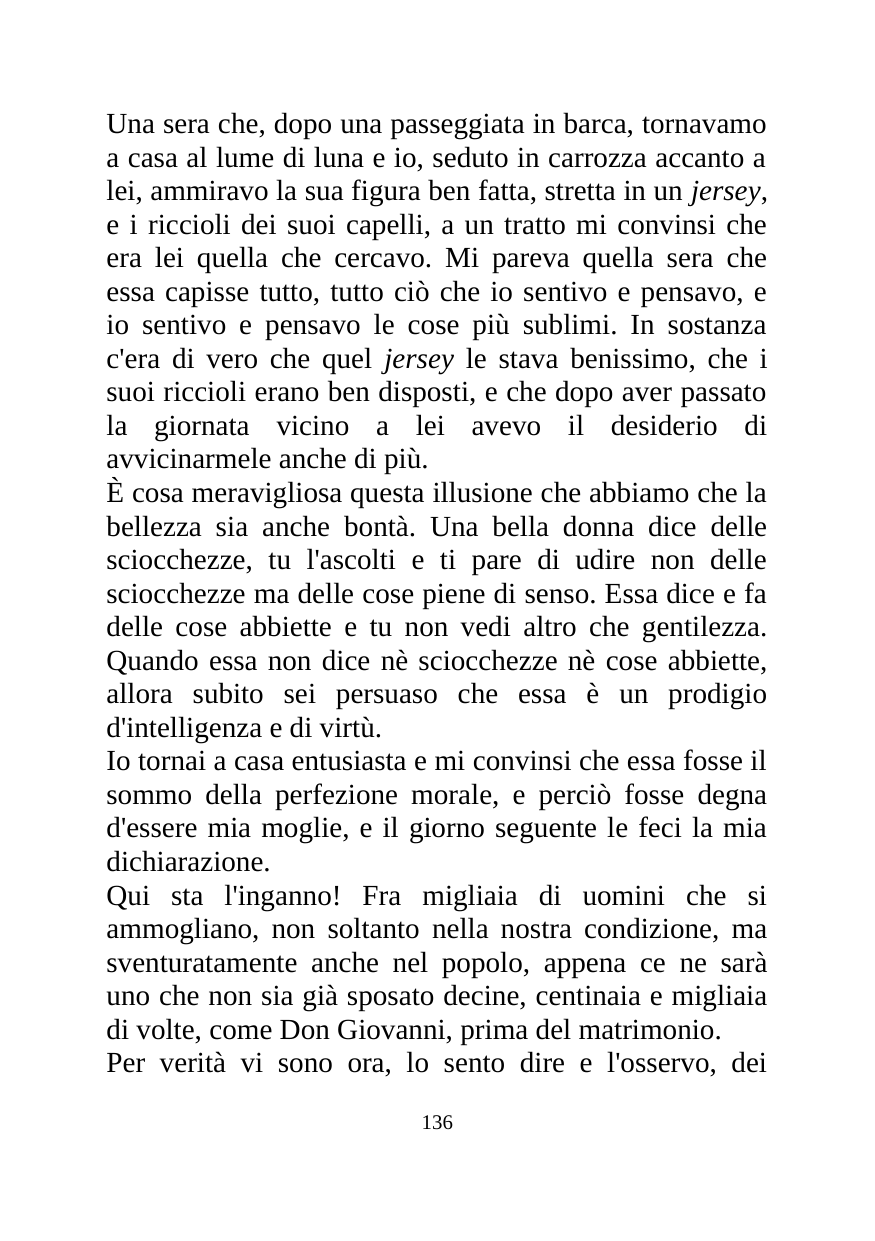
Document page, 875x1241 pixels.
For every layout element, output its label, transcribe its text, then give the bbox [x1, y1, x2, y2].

text Una sera che, dopo una passeggiata in barca, tornavamo a casa al lume di luna e io, seduto in carrozza accanto a lei, ammiravo la sua figura ben fatta, stretta in un jersey, e i riccioli dei suoi capelli, a un tratto mi convinsi che era lei quella che cercavo. Mi pareva quella sera che essa capisse tutto, tutto ciò che io sentivo e pensavo, e io sentivo e pensavo le cose più sublimi. In sostanza c'era di vero che quel jersey le stava benissimo, che i suoi riccioli erano ben disposti, e che dopo aver passato la giornata vicino a lei avevo il desiderio di avvicinarmele anche di più. [106, 106, 768, 475]
text Per verità vi sono ora, lo sento dire e l'osservo, dei [106, 1045, 768, 1079]
text È cosa meravigliosa questa illusione che abbiamo che la bellezza sia anche bontà. Una bella donna dice delle sciocchezze, tu l'ascolti e ti pare di udire non delle sciocchezze ma delle cose piene di senso. Essa dice e fa delle cose abbiette e tu non vedi altro che gentilezza. Quando essa non dice nè sciocchezze nè cose abbiette, allora subito sei persuaso che essa è un prodigio d'intelligenza e di virtù. [106, 475, 768, 743]
text Io tornai a casa entusiasta e mi convinsi che essa fosse il sommo della perfezione morale, e perciò fosse degna d'essere mia moglie, e il giorno seguente le feci la mia dichiarazione. [106, 743, 768, 878]
text Qui sta l'inganno! Fra migliaia di uomini che si ammogliano, non soltanto nella nostra condizione, ma sventuratamente anche nel popolo, appena ce ne sarà uno che non sia già sposato decine, centinaia e migliaia di volte, come Don Giovanni, prima del matrimonio. [106, 878, 768, 1045]
